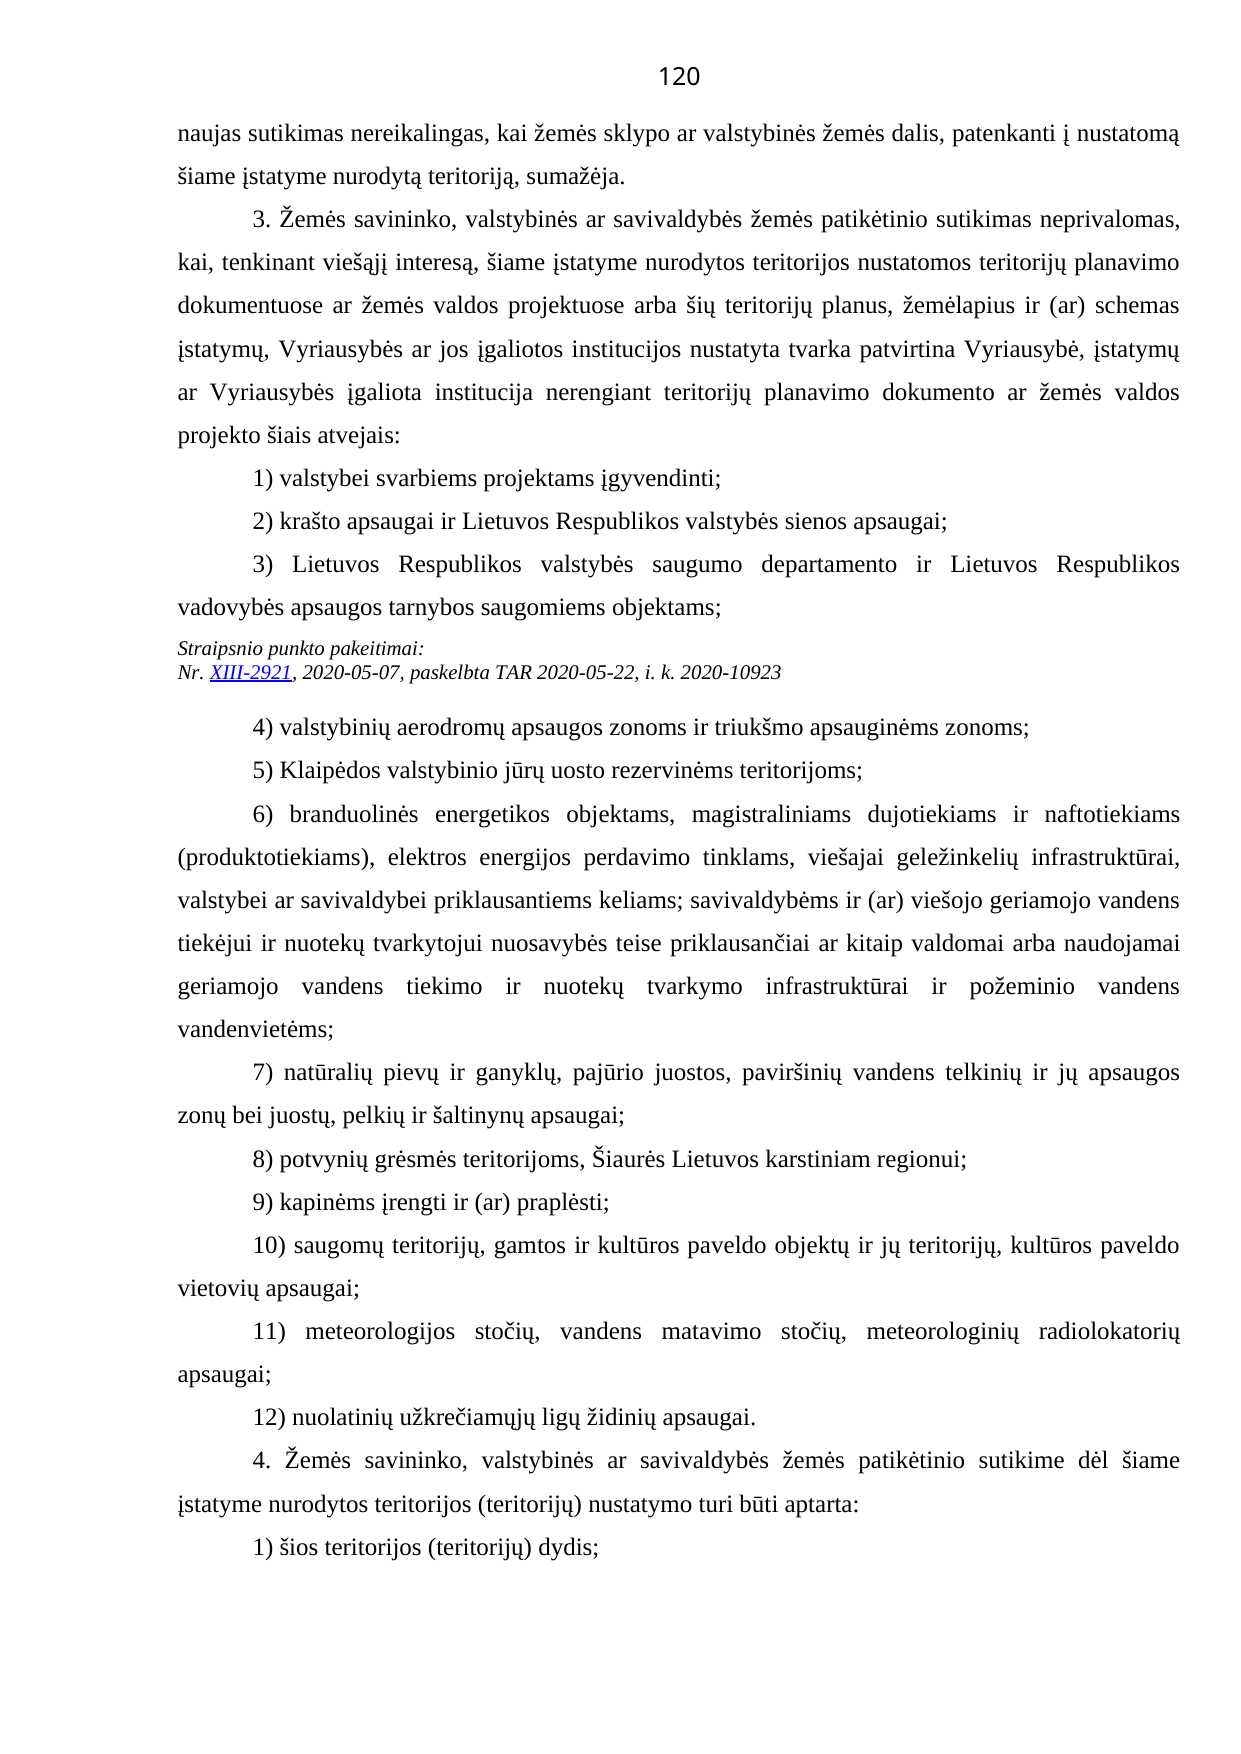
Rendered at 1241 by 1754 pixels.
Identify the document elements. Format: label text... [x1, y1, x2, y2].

text 1) valstybei svarbiems projektams įgyvendinti; [177, 463, 1181, 492]
text 4) valstybinių aerodromų apsaugos zonoms ir triukšmo apsauginėms zonoms; [177, 712, 1181, 741]
text 9) kapinėms įrengti ir (ar) praplėsti; [177, 1187, 1181, 1216]
text 5) Klaipėdos valstybinio jūrų uosto rezervinėms teritorijoms; [177, 756, 1181, 784]
text 2) krašto apsaugai ir Lietuvos Respublikos valstybės sienos apsaugai; [177, 506, 1181, 535]
text 4. Žemės savininko, valstybinės ar savivaldybės žemės patikėtinio sutikime dėl šiame įstatyme nurodytos teritorijos (teritorijų) nustatymo turi būti aptarta: [177, 1446, 1181, 1517]
text 8) potvynių grėsmės teritorijoms, Šiaurės Lietuvos karstiniam regionui; [177, 1144, 1181, 1172]
text 6) branduolinės energetikos objektams, magistraliniams dujotiekiams ir naftotiekiams (produktotiekiams), elektros energijos perdavimo tinklams, viešajai geležinkelių infrastruktūrai, valstybei ar savivaldybei priklausantiems keliams; savivaldybėms ir (ar) viešojo geriamojo vandens tiekėjui ir nuotekų tvarkytojui nuosavybės teise priklausančiai ar kitaip valdomai arba naudojamai geriamojo vandens tiekimo ir nuotekų tvarkymo infrastruktūrai ir požeminio vandens vandenvietėms; [177, 799, 1181, 1043]
text Nr. XIII-2921, 2020-05-07, paskelbta TAR 2020-05-22, i. k. 2020-10923 [177, 660, 1181, 684]
text 3) Lietuvos Respublikos valstybės saugumo departamento ir Lietuvos Respublikos vadovybės apsaugos tarnybos saugomiems objektams; [177, 549, 1181, 621]
text 10) saugomų teritorijų, gamtos ir kultūros paveldo objektų ir jų teritorijų, kultūros paveldo vietovių apsaugai; [177, 1230, 1181, 1302]
text 11) meteorologijos stočių, vandens matavimo stočių, meteorologinių radiolokatorių apsaugai; [177, 1316, 1181, 1388]
text 7) natūralių pievų ir ganyklų, pajūrio juostos, paviršinių vandens telkinių ir jų apsaugos zonų bei juostų, pelkių ir šaltinynų apsaugai; [177, 1057, 1181, 1129]
text Straipsnio punkto pakeitimai: [177, 636, 1181, 660]
text 12) nuolatinių užkrečiamųjų ligų židinių apsaugai. [177, 1402, 1181, 1431]
text 1) šios teritorijos (teritorijų) dydis; [177, 1532, 1181, 1561]
text naujas sutikimas nereikalingas, kai žemės sklypo ar valstybinės žemės dalis, patenkanti į nustatomą šiame įstatyme nurodytą teritoriją, sumažėja. [177, 118, 1181, 190]
text 3. Žemės savininko, valstybinės ar savivaldybės žemės patikėtinio sutikimas neprivalomas, kai, tenkinant viešąjį interesą, šiame įstatyme nurodytos teritorijos nustatomos teritorijų planavimo dokumentuose ar žemės valdos projektuose arba šių teritorijų planus, žemėlapius ir (ar) schemas įstatymų, Vyriausybės ar jos įgaliotos institucijos nustatyta tvarka patvirtina Vyriausybė, įstatymų ar Vyriausybės įgaliota institucija nerengiant teritorijų planavimo dokumento ar žemės valdos projekto šiais atvejais: [177, 204, 1181, 449]
